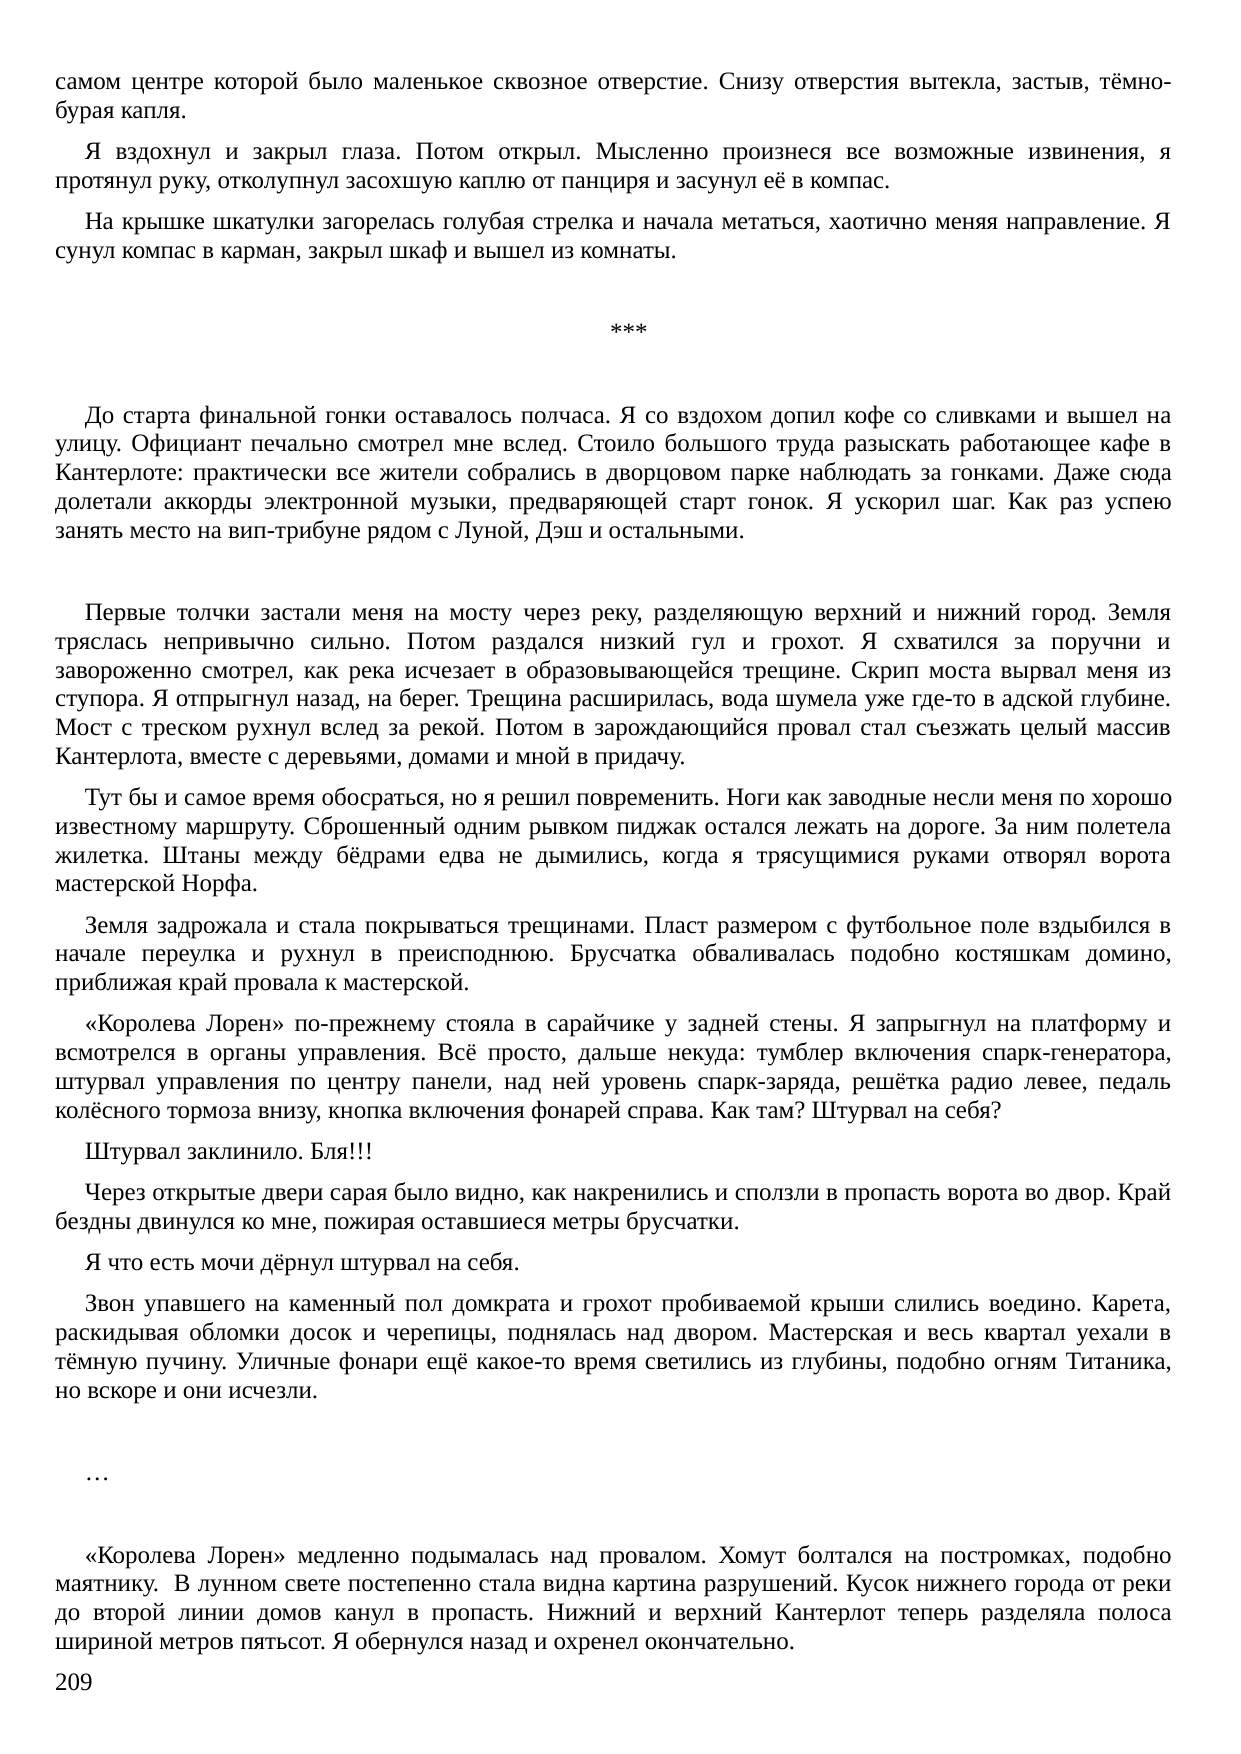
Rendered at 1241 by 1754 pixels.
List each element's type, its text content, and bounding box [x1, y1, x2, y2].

text самом центре которой было маленькое сквозное отверстие. Снизу отверстия вытекла, застыв, тёмно-бурая капля. [55, 66, 1173, 123]
text Звон упавшего на каменный пол домкрата и грохот пробиваемой крыши слились воедино. Карета, раскидывая обломки досок и черепицы, поднялась над двором. Мастерская и весь квартал уехали в тёмную пучину. Уличные фонари ещё какое-то время светились из глубины, подобно огням Титаника, но вскоре и они исчезли. [55, 1288, 1173, 1403]
text «Королева Лорен» по-прежнему стояла в сарайчике у задней стены. Я запрыгнул на платформу и всмотрелся в органы управления. Всё просто, дальше некуда: тумблер включения спарк-генератора, штурвал управления по центру панели, над ней уровень спарк-заряда, решётка радио левее, педаль колёсного тормоза внизу, кнопка включения фонарей справа. Как там? Штурвал на себя? [55, 1008, 1173, 1123]
text Через открытые двери сарая было видно, как накренились и сползли в пропасть ворота во двор. Край бездны двинулся ко мне, пожирая оставшиеся метры брусчатки. [55, 1177, 1173, 1235]
text … [55, 1457, 1173, 1486]
text *** [55, 317, 1173, 346]
text На крышке шкатулки загорелась голубая стрелка и начала метаться, хаотично меняя направление. Я сунул компас в карман, закрыл шкаф и вышел из комнаты. [55, 206, 1173, 263]
text Я вздохнул и закрыл глаза. Потом открыл. Мысленно произнеся все возможные извинения, я протянул руку, отколупнул засохшую каплю от панциря и засунул её в компас. [55, 136, 1173, 193]
text «Королева Лорен» медленно подымалась над провалом. Хомут болтался на постромках, подобно маятнику. В лунном свете постепенно стала видна картина разрушений. Кусок нижнего города от реки до второй линии домов канул в пропасть. Нижний и верхний Кантерлот теперь разделяла полоса шириной метров пятьсот. Я обернулся назад и охренел окончательно. [55, 1540, 1173, 1655]
text До старта финальной гонки оставалось полчаса. Я со вздохом допил кофе со сливками и вышел на улицу. Официант печально смотрел мне вслед. Стоило большого труда разыскать работающее кафе в Кантерлоте: практически все жители собрались в дворцовом парке наблюдать за гонками. Даже сюда долетали аккорды электронной музыки, предваряющей старт гонок. Я ускорил шаг. Как раз успею занять место на вип-трибуне рядом с Луной, Дэш и остальными. [55, 400, 1173, 543]
text Тут бы и самое время обосраться, но я решил повременить. Ноги как заводные несли меня по хорошо известному маршруту. Сброшенный одним рывком пиджак остался лежать на дороге. За ним полетела жилетка. Штаны между бёдрами едва не дымились, когда я трясущимися руками отворял ворота мастерской Норфа. [55, 782, 1173, 897]
text Штурвал заклинило. Бля!!! [55, 1136, 1173, 1165]
text Я что есть мочи дёрнул штурвал на себя. [55, 1247, 1173, 1276]
text Первые толчки застали меня на мосту через реку, разделяющую верхний и нижний город. Земля тряслась непривычно сильно. Потом раздался низкий гул и грохот. Я схватился за поручни и завороженно смотрел, как река исчезает в образовывающейся трещине. Скрип моста вырвал меня из ступора. Я отпрыгнул назад, на берег. Трещина расширилась, вода шумела уже где-то в адской глубине. Мост с треском рухнул вслед за рекой. Потом в зарождающийся провал стал съезжать целый массив Кантерлота, вместе с деревьями, домами и мной в придачу. [55, 597, 1173, 770]
text Земля задрожала и стала покрываться трещинами. Пласт размером с футбольное поле вздыбился в начале переулка и рухнул в преисподнюю. Брусчатка обваливалась подобно костяшкам домино, приближая край провала к мастерской. [55, 910, 1173, 996]
